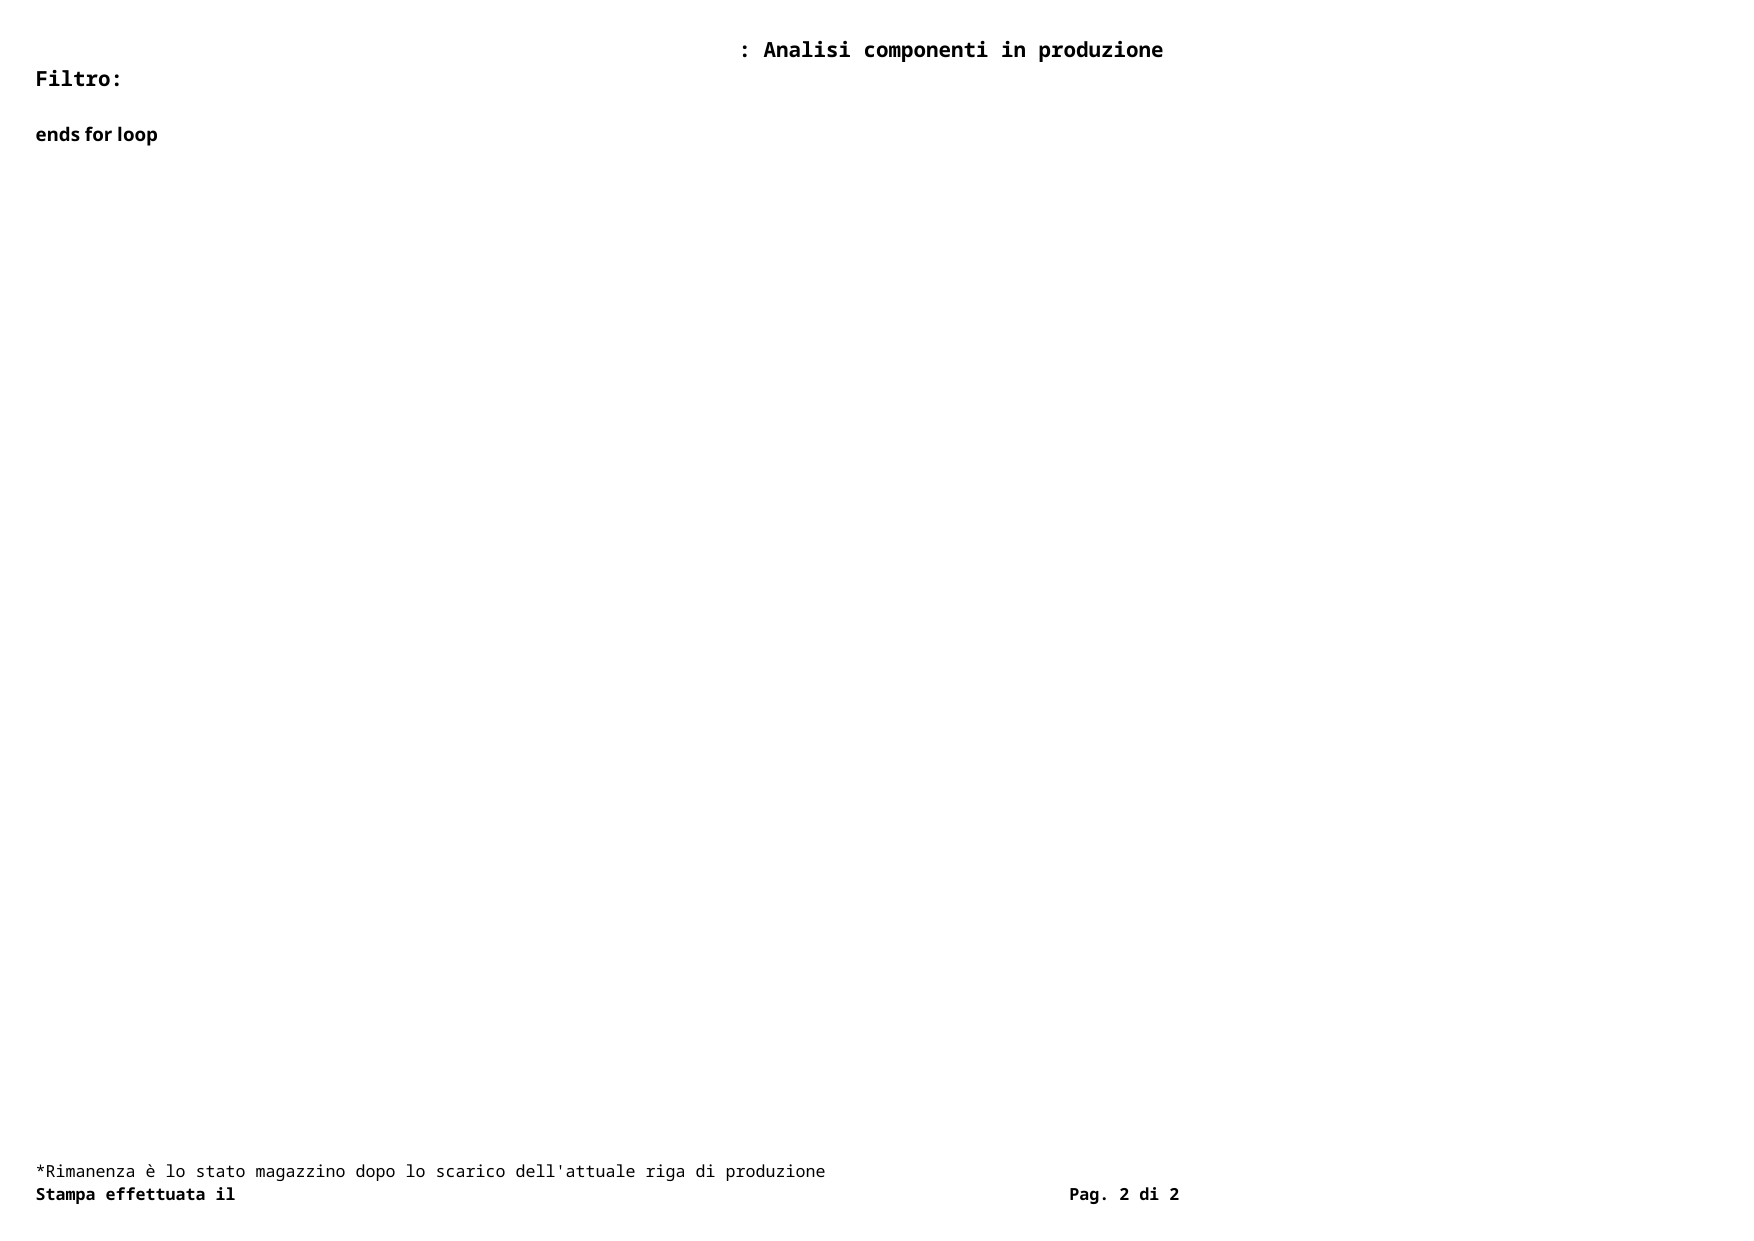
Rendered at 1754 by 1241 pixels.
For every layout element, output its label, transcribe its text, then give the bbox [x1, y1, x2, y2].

text ends for loop [35, 122, 1718, 147]
